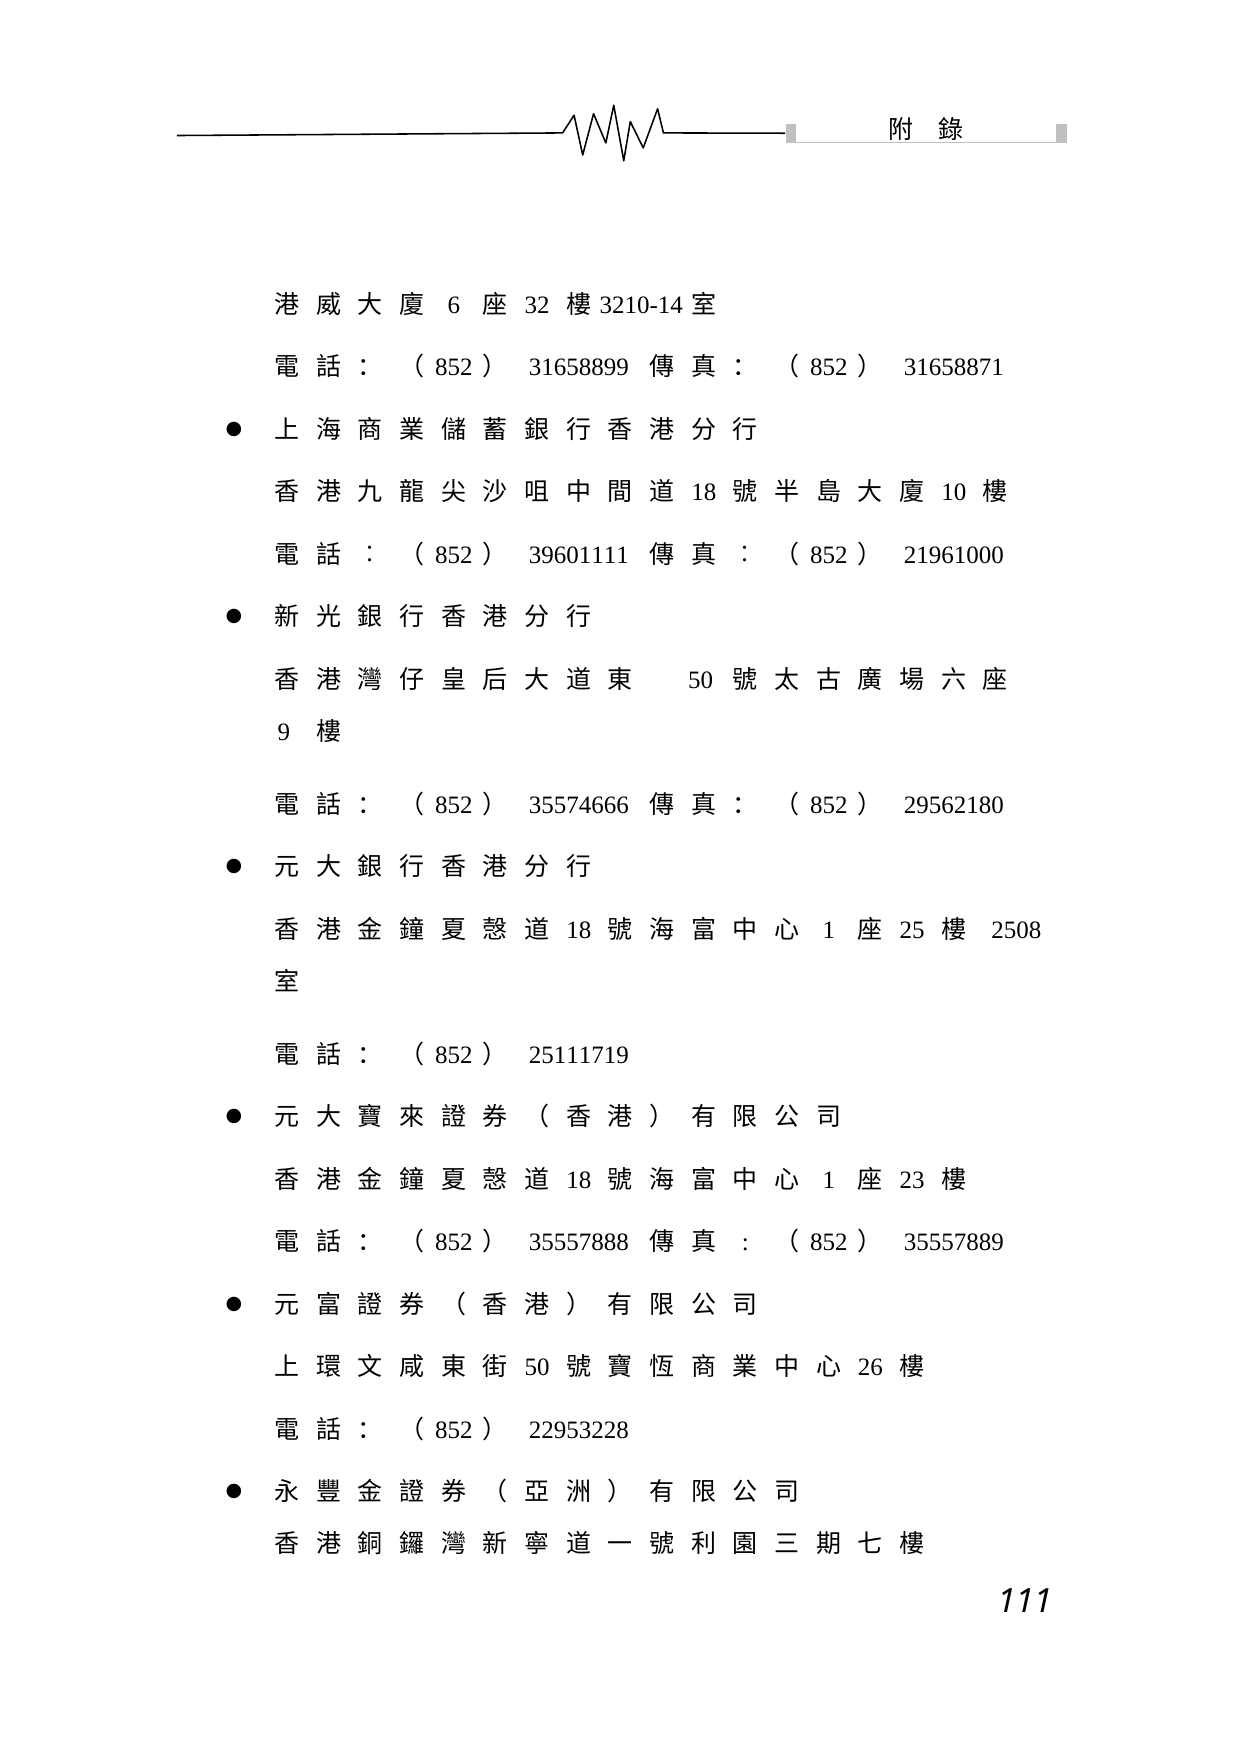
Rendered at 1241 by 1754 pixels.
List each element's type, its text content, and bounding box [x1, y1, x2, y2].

text 電話︰（852）39601111傳真︰（852）21961000 [262, 500, 1058, 563]
list 元大寶來證券（香港）有限公司 [212, 1063, 1058, 1125]
list 元富證券（香港）有限公司 [212, 1250, 1058, 1313]
list 新光銀行香港分行 [212, 563, 1058, 625]
text 電話：（852）31658899傳真：（852）31658871 [262, 313, 1058, 375]
list 上海商業儲蓄銀行香港分行 [212, 375, 1058, 438]
text 電話：（852）35557888傳真:（852）35557889 [262, 1188, 1058, 1250]
text 電話：（852）25111719 [262, 1000, 1058, 1063]
text 香港銅鑼灣新寧道一號利園三期七樓 [262, 1500, 1058, 1563]
text 電話：（852）35574666傳真：（852）29562180 [262, 750, 1058, 813]
list 元大銀行香港分行 [212, 813, 1058, 875]
text 香港金鐘夏愨道18號海富中心1座23樓 [262, 1125, 1058, 1188]
text 電話：（852）22953228 [262, 1375, 1058, 1438]
text 港威大廈6座32樓3210-14室 [262, 250, 1058, 313]
text 香港金鐘夏愨道18號海富中心1座25樓2508室 [262, 875, 1058, 1000]
text 上環文咸東街50號寶恆商業中心26樓 [262, 1313, 1058, 1375]
list 永豐金證券（亞洲）有限公司 [212, 1438, 1058, 1500]
text 香港九龍尖沙咀中間道18號半島大廈10樓 [262, 438, 1058, 500]
text 香港灣仔皇后大道東 50 號太古廣場六座 9 樓 [262, 625, 1058, 750]
